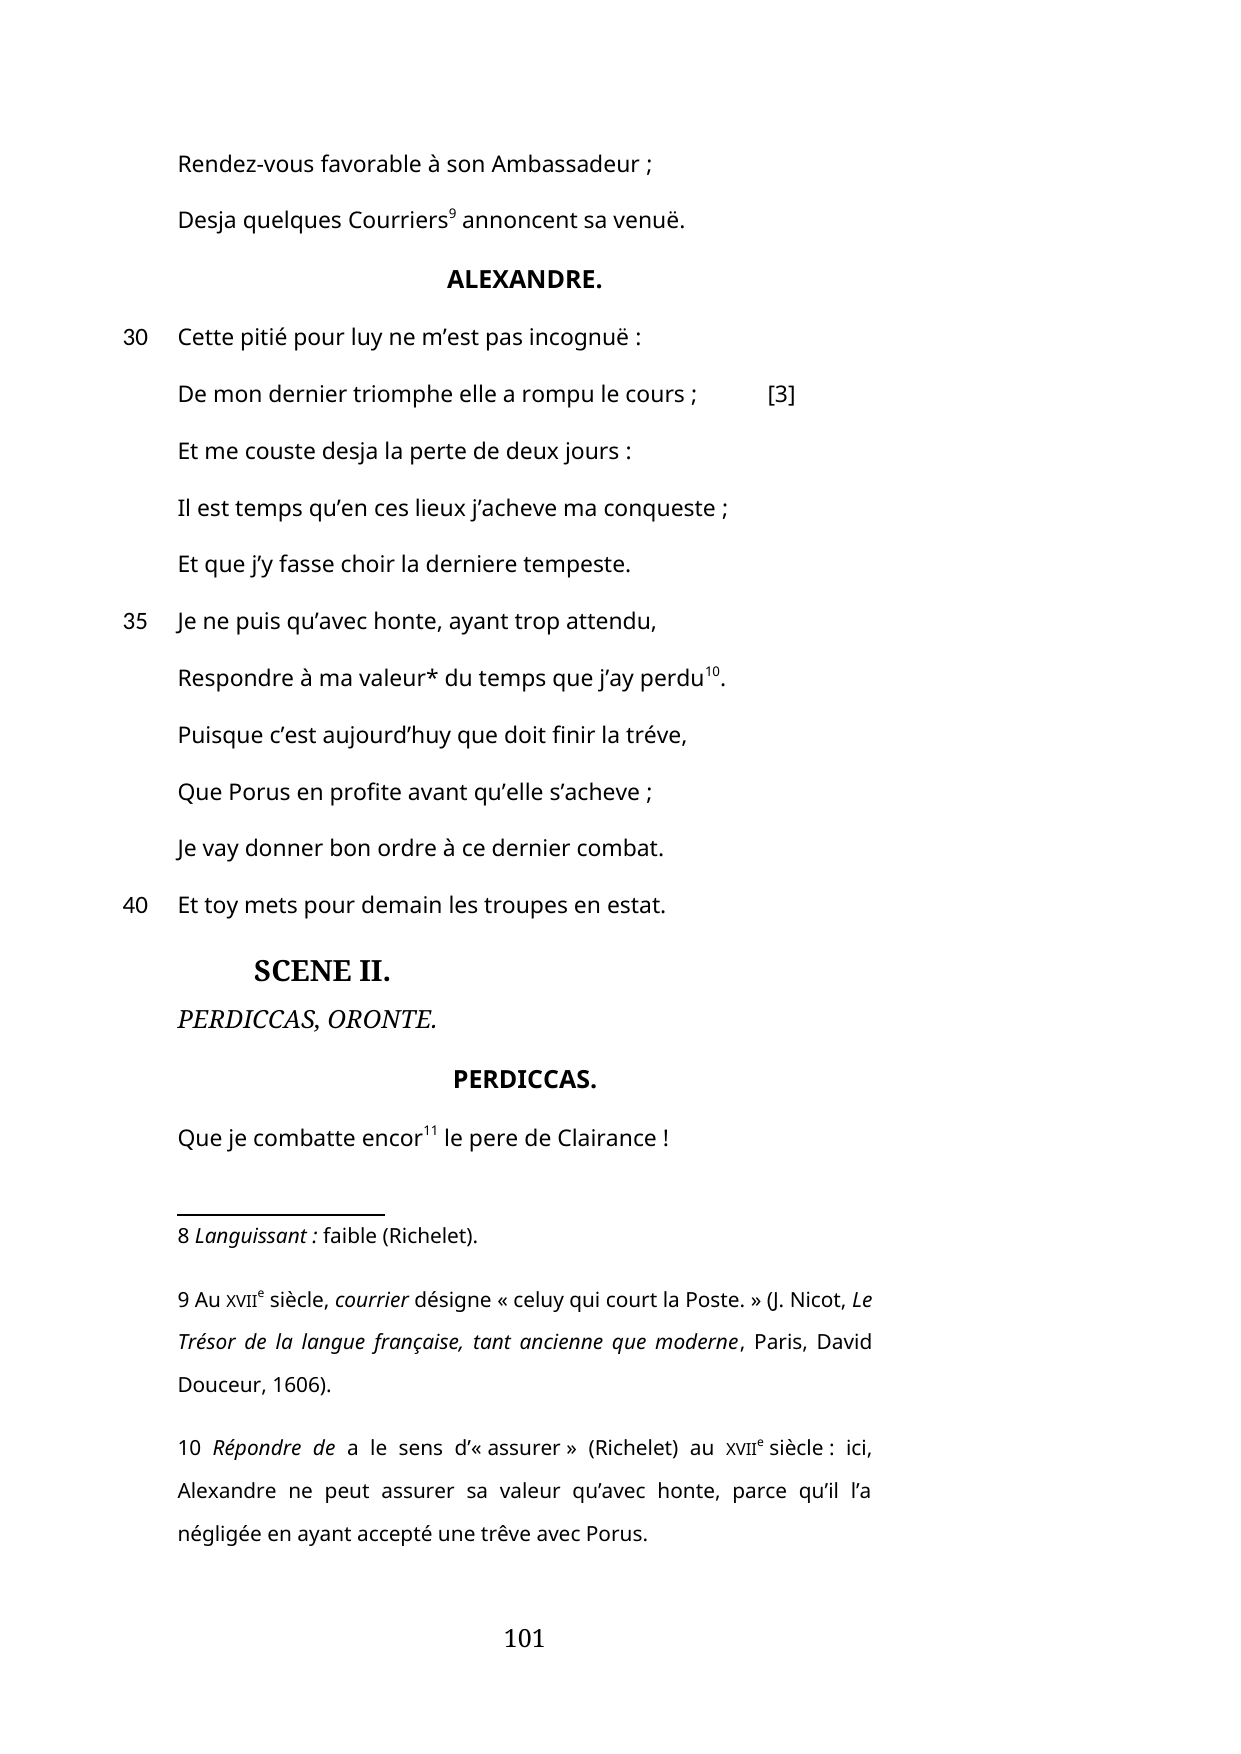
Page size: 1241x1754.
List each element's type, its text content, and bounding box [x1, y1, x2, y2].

text PERDICCAS. [177, 1062, 872, 1096]
text Rendez-vous favorable à son Ambassadeur ; [177, 148, 872, 179]
text Desja quelques Courriers annoncent sa venuë. [177, 204, 872, 236]
text Il est temps qu’en ces lieux j’acheve ma conqueste ; [177, 492, 872, 523]
text Je vay donner bon ordre à ce dernier combat. [177, 832, 872, 863]
text Languissant : faible (Richelet). [177, 1221, 872, 1250]
text Respondre à ma valeur* du temps que j’ay perdu. [177, 662, 872, 693]
text ALEXANDRE. [177, 261, 872, 295]
text Et que j’y fasse choir la derniere tempeste. [177, 548, 872, 579]
text Au xviie siècle, courrier désigne « celuy qui court la Poste. » (J. Nicot, Le Trésor de la langue française, tant ancienne que moderne, Paris, David Douceur, 1606). [177, 1285, 872, 1398]
text Et me couste desja la perte de deux jours : [177, 435, 872, 466]
text SCENE II. [254, 950, 872, 989]
text Que je combatte encor le pere de Clairance ! [177, 1122, 872, 1153]
text De mon dernier triomphe elle a rompu le cours ; [3] [177, 378, 872, 409]
text Répondre de a le sens d’« assurer » (Richelet) au xviie siècle : ici, Alexandre ne peut assurer sa valeur qu’avec honte, parce qu’il l’a négligée en ayant accepté une trêve avec Porus. [177, 1433, 872, 1547]
text Et toy mets pour demain les troupes en estat. [177, 889, 872, 920]
text Cette pitié pour luy ne m’est pas incognuë : [177, 321, 872, 352]
text PERDICCAS, ORONTE. [177, 1002, 872, 1036]
text Que Porus en profite avant qu’elle s’acheve ; [177, 775, 872, 807]
text Puisque c’est aujourd’huy que doit finir la tréve, [177, 719, 872, 750]
text Je ne puis qu’avec honte, ayant trop attendu, [177, 605, 872, 636]
